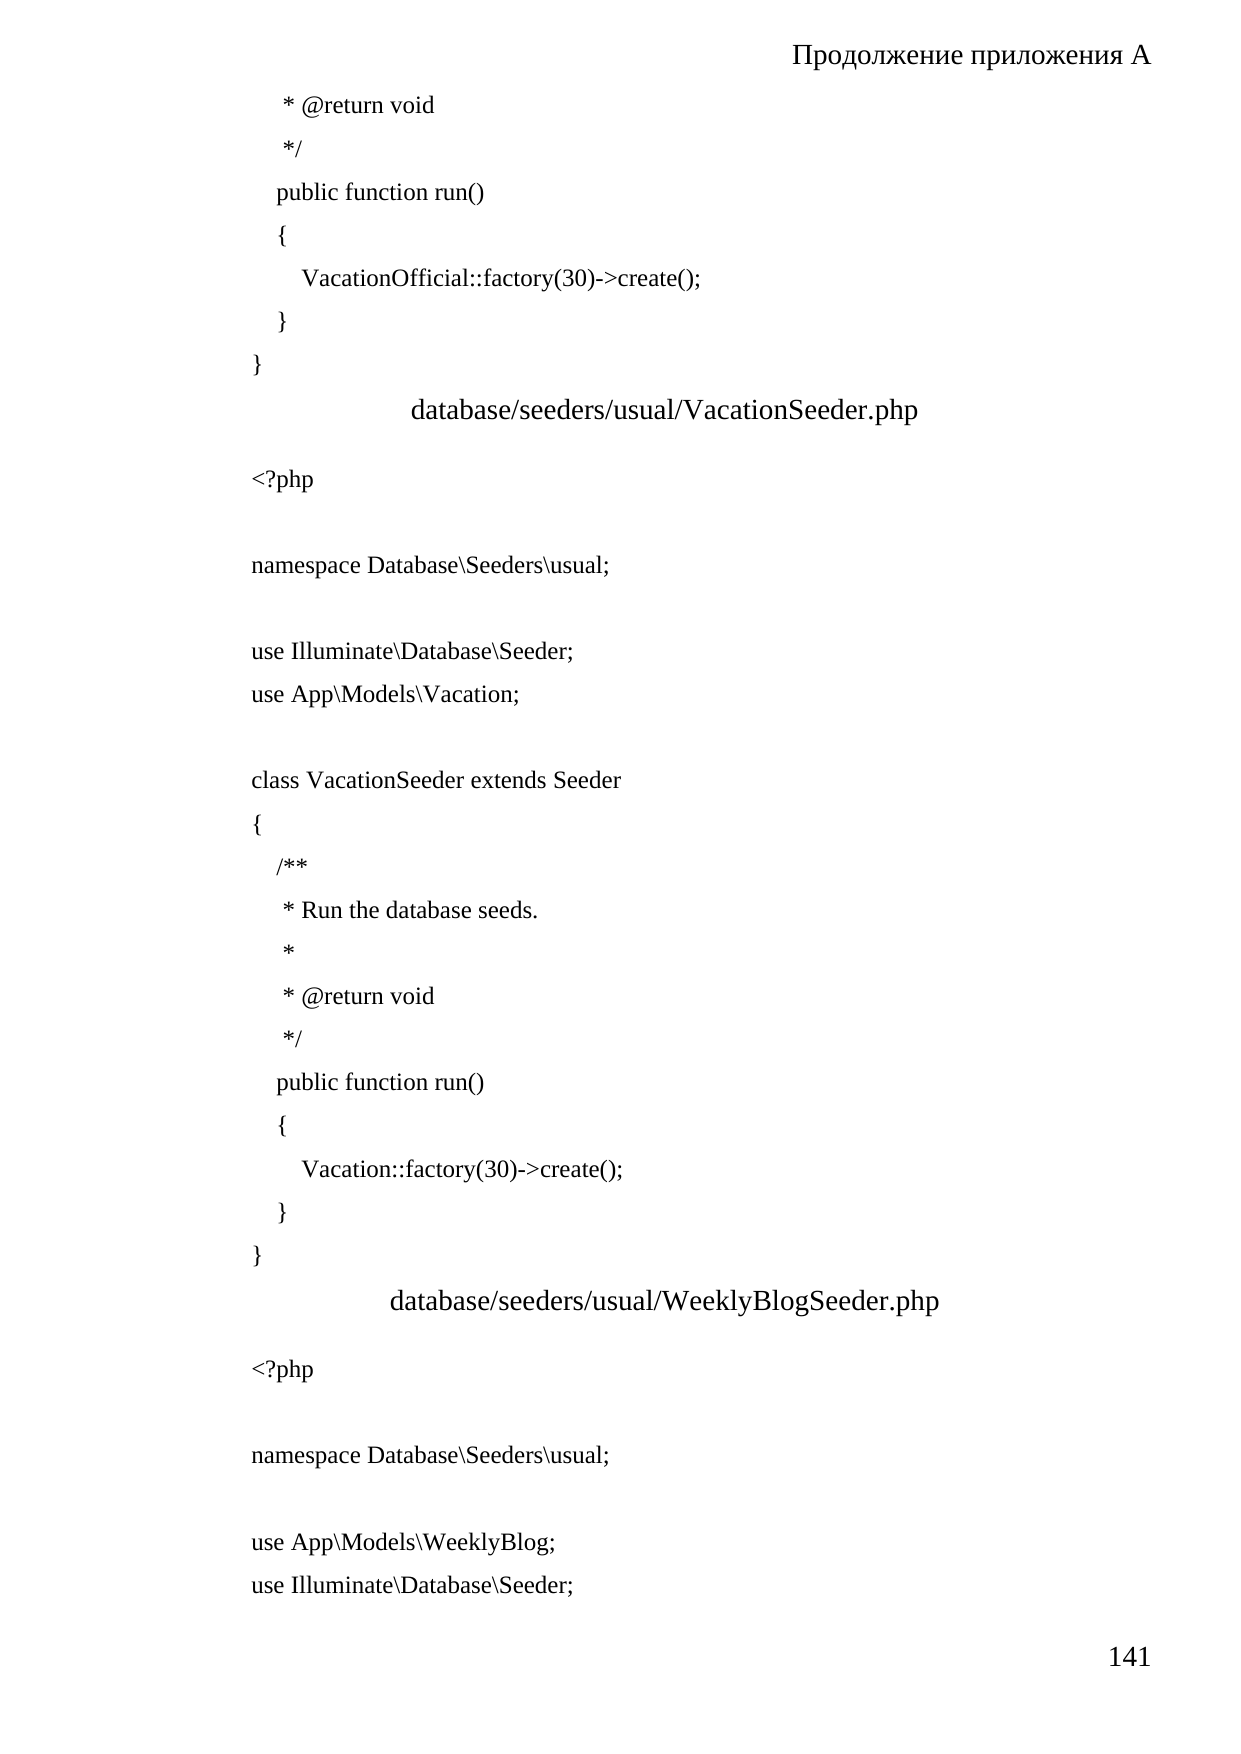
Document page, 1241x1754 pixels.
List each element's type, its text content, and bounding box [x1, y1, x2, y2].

subtitle database/seeders/usual/WeeklyBlogSeeder.php [177, 1283, 1152, 1317]
text namespace Database\Seeders\usual; [177, 1440, 1152, 1469]
text use App\Models\WeeklyBlog; [177, 1527, 1152, 1555]
text use Illuminate\Database\Seeder; [177, 636, 1152, 665]
text * Run the database seeds. [177, 895, 1152, 924]
text Vacation::factory(30)->create(); [177, 1154, 1152, 1182]
text { [177, 1111, 1152, 1139]
text public function run() [177, 1067, 1152, 1096]
text <?php [177, 1354, 1152, 1383]
text * @return void [177, 981, 1152, 1010]
text public function run() [177, 177, 1152, 206]
text { [177, 809, 1152, 837]
text { [177, 220, 1152, 249]
text /** [177, 852, 1152, 881]
text * [177, 938, 1152, 967]
text <?php [177, 464, 1152, 492]
text } [177, 306, 1152, 335]
text */ [177, 1024, 1152, 1053]
text use App\Models\Vacation; [177, 679, 1152, 708]
text class VacationSeeder extends Seeder [177, 766, 1152, 794]
text } [177, 1240, 1152, 1269]
subtitle database/seeders/usual/VacationSeeder.php [177, 392, 1152, 426]
text namespace Database\Seeders\usual; [177, 550, 1152, 579]
text VacationOfficial::factory(30)->create(); [177, 263, 1152, 292]
text * @return void [177, 91, 1152, 119]
text } [177, 1197, 1152, 1226]
text */ [177, 134, 1152, 162]
text use Illuminate\Database\Seeder; [177, 1570, 1152, 1598]
text } [177, 349, 1152, 378]
